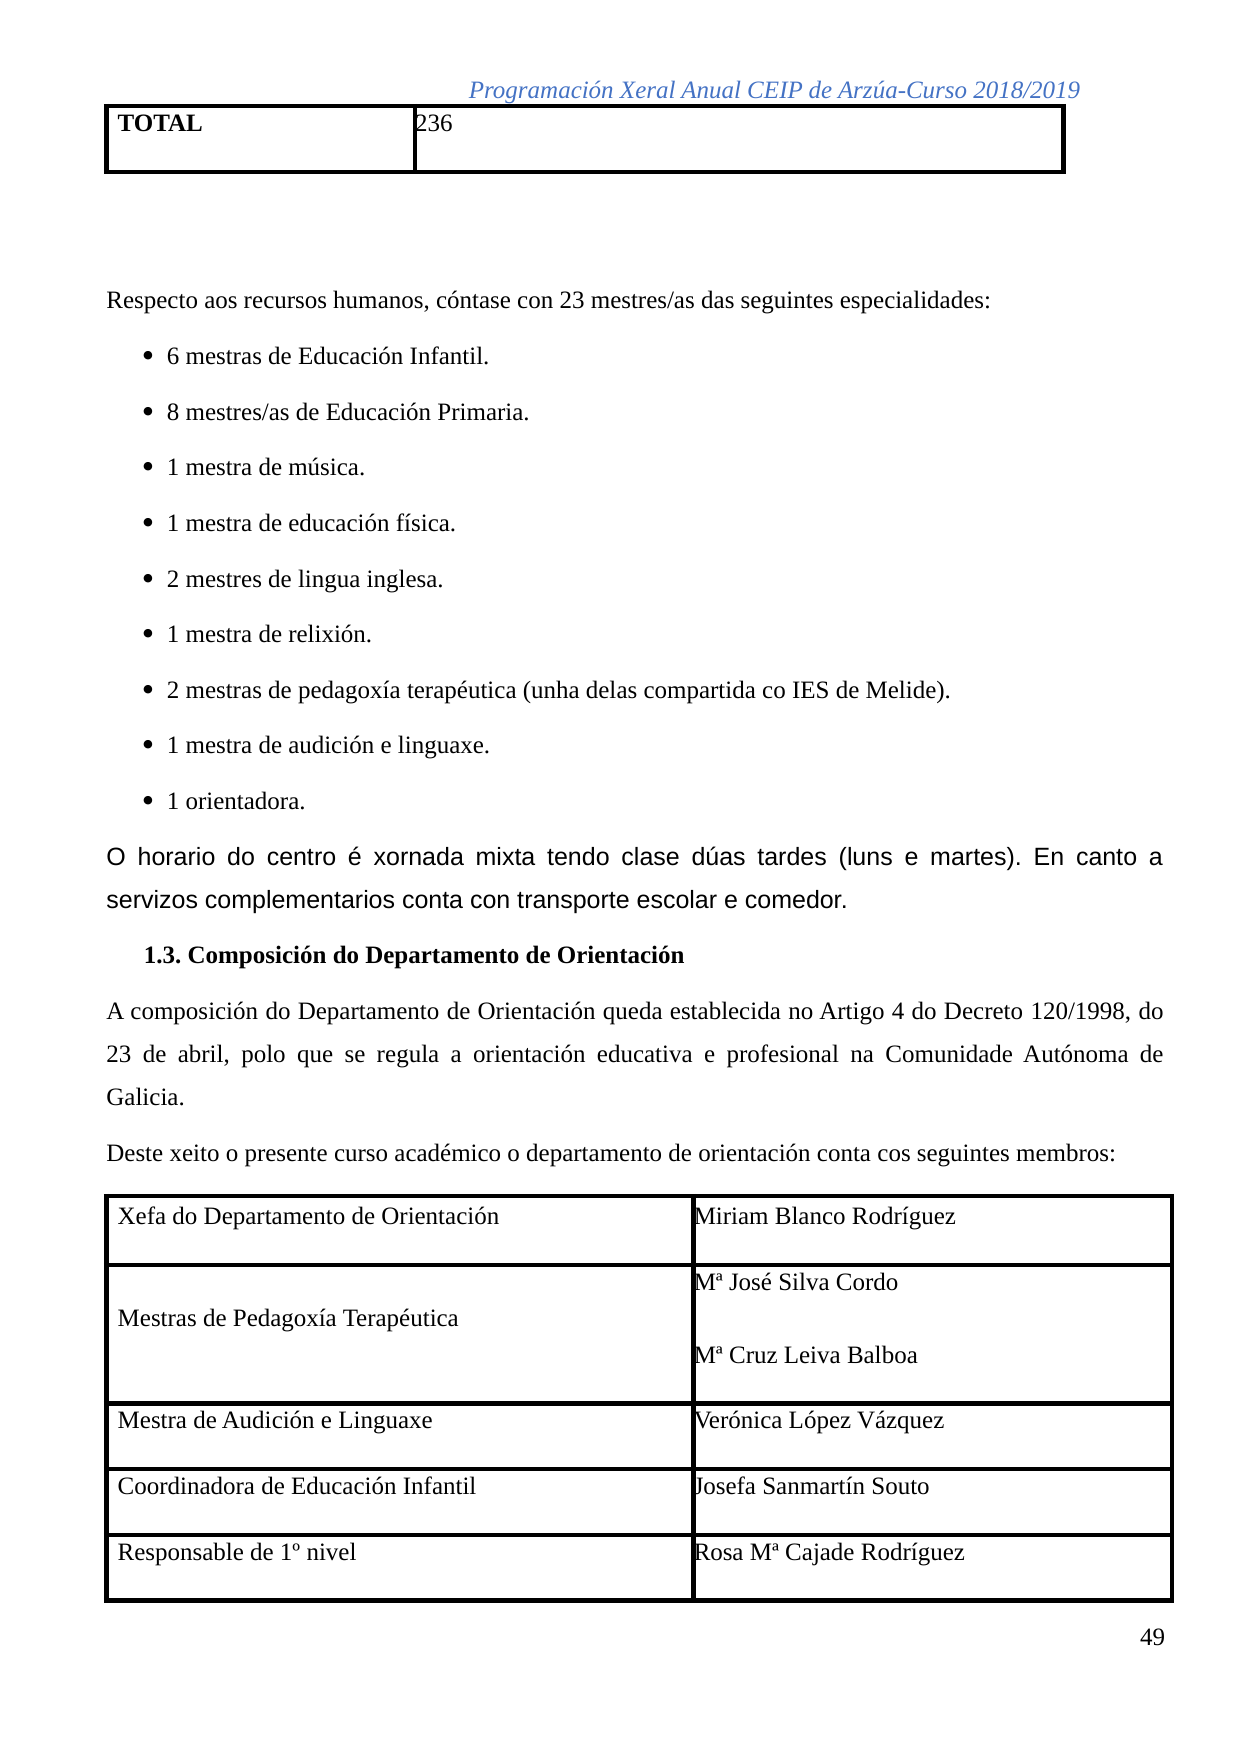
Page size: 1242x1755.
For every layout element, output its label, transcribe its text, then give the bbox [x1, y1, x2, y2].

text 8 mestres/as de Educación Primaria. [144, 397, 1164, 426]
table_cell Mestra de Audición e Linguaxe [109, 1406, 691, 1467]
table_cell Rosa Mª Cajade Rodríguez [696, 1537, 1170, 1598]
text Deste xeito o presente curso académico o departamento de orientación conta cos seguintes membros: [106, 1138, 1164, 1167]
table_header Miriam Blanco Rodríguez [696, 1198, 1170, 1262]
text 1 mestra de relixión. [144, 619, 1164, 648]
text 1.3. Composición do Departamento de Orientación [144, 941, 1164, 969]
text 1 mestra de educación física. [144, 508, 1164, 537]
text 1 mestra de audición e linguaxe. [144, 731, 1164, 759]
table_cell TOTAL [109, 108, 413, 169]
table_cell Responsable de 1º nivel [109, 1537, 691, 1598]
table_cell Mestras de Pedagoxía Terapéutica [109, 1267, 691, 1401]
table_cell 236 [417, 108, 1061, 169]
text 6 mestras de Educación Infantil. [144, 341, 1164, 370]
text A composición do Departamento de Orientación queda establecida no Artigo 4 do Decreto 120/1998, do 23 de abril, polo que se regula a orientación educativa e profesional na Comunidade Autónoma de Galicia. [106, 996, 1164, 1111]
text Respecto aos recursos humanos, cóntase con 23 mestres/as das seguintes especialidades: [106, 286, 1164, 314]
table_cell Coordinadora de Educación Infantil [109, 1471, 691, 1532]
table_cell Mª José Silva Cordo Mª Cruz Leiva Balboa [696, 1267, 1170, 1401]
text 2 mestres de lingua inglesa. [144, 564, 1164, 592]
text O horario do centro é xornada mixta tendo clase dúas tardes (luns e martes). En canto a servizos complementarios conta con transporte escolar e comedor. [106, 842, 1164, 914]
table_cell Verónica López Vázquez [696, 1406, 1170, 1467]
text 1 mestra de música. [144, 452, 1164, 481]
table_cell Josefa Sanmartín Souto [696, 1471, 1170, 1532]
table_header Xefa do Departamento de Orientación [109, 1198, 691, 1262]
text 1 orientadora. [144, 786, 1164, 815]
text 2 mestras de pedagoxía terapéutica (unha delas compartida co IES de Melide). [144, 675, 1164, 704]
